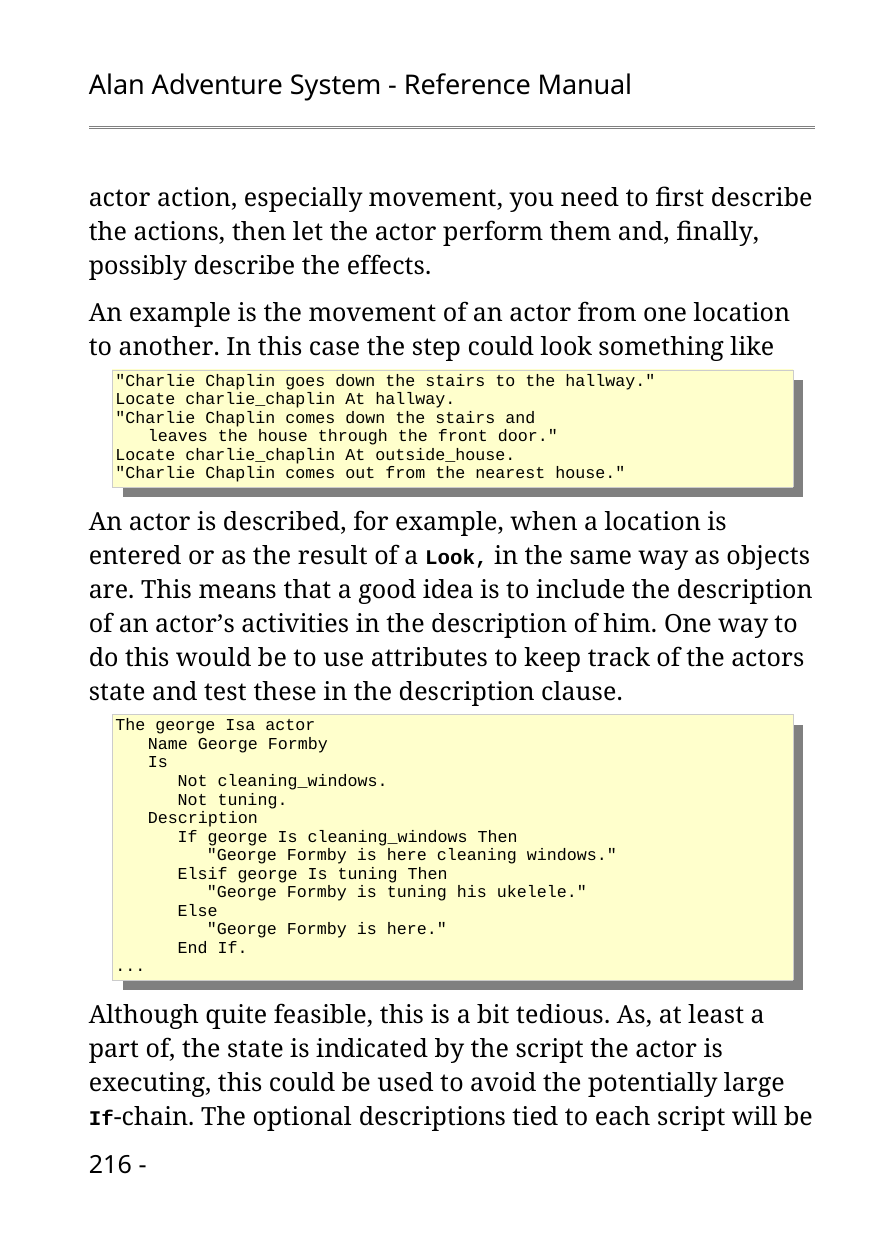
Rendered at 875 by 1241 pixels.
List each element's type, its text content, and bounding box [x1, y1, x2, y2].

text "Charlie Chaplin goes down the stairs to the hallway." Locate charlie_chaplin At hallway. "Charlie Chaplin comes down the stairs and leaves the house through the front door." Locate charlie_chaplin At outside_house. "Charlie Chaplin comes out from the nearest house." [113, 371, 793, 487]
text Although quite feasible, this is a bit tedious. As, at least a part of, the state is indicated by the script the actor is executing, this could be used to avoid the potentially large If-chain. The optional descriptions tied to each script will be [88, 997, 815, 1133]
text An example is the movement of an actor from one location to another. In this case the step could look something like [88, 295, 815, 363]
text actor action, especially movement, you need to first describe the actions, then let the actor perform them and, finally, possibly describe the ef­fects. [88, 180, 815, 282]
text An actor is described, for example, when a location is entered or as the result of a Look, in the same way as objects are. This means that a good idea is to include the description of an actor’s activities in the description of him. One way to do this would be to use attributes to keep track of the actors state and test these in the description clause. [88, 504, 815, 708]
text The george Isa actor Name George Formby Is Not cleaning_windows. Not tuning. Description If george Is cleaning_windows Then "George Formby is here cleaning windows." Elsif george Is tuning Then "George Formby is tuning his ukelele." Else "George Formby is here." End If. ... [113, 715, 793, 980]
